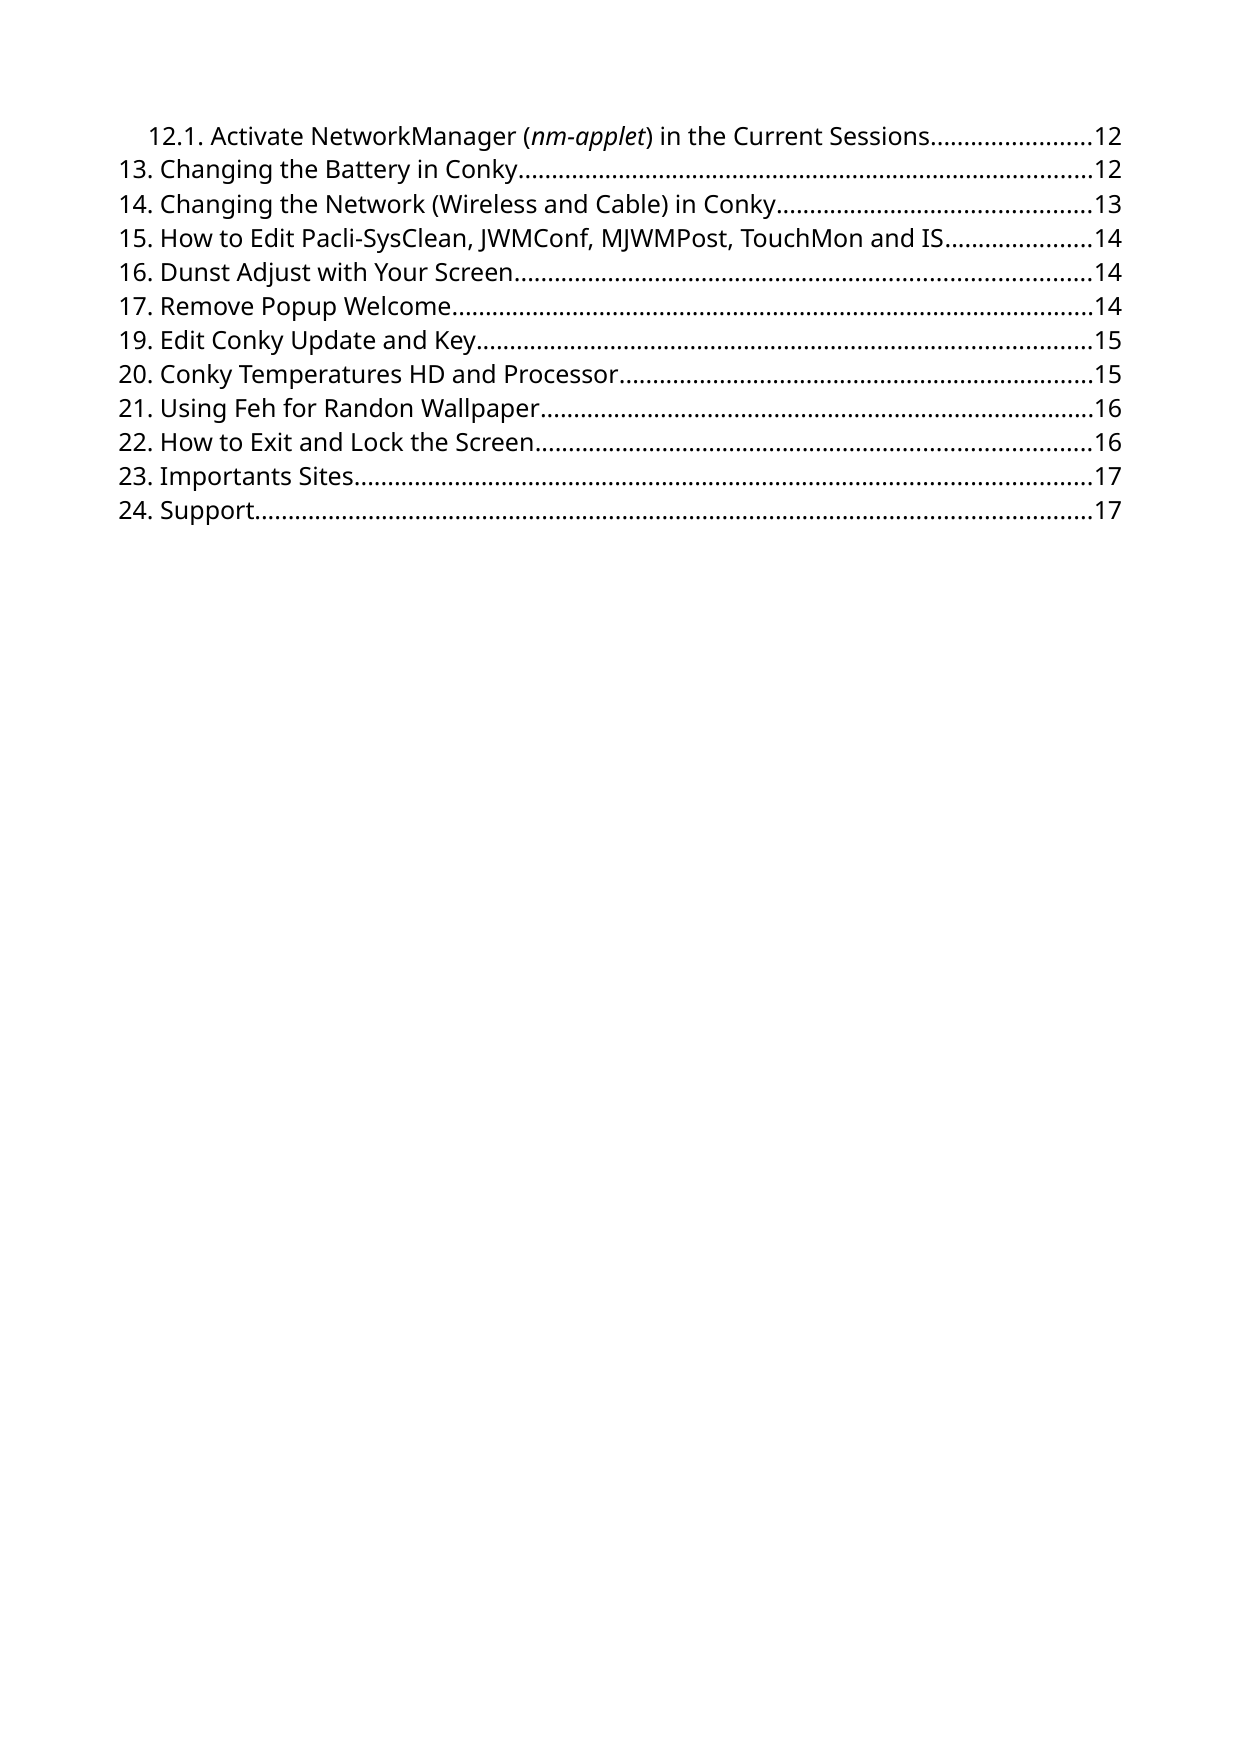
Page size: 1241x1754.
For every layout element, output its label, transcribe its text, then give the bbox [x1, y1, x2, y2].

text 20. Conky Temperatures HD and Processor 15 [118, 357, 1122, 391]
text 19. Edit Conky Update and Key 15 [118, 322, 1122, 357]
text 17. Remove Popup Welcome 14 [118, 288, 1122, 322]
text 22. How to Exit and Lock the Screen 16 [118, 425, 1122, 459]
text 16. Dunst Adjust with Your Screen 14 [118, 254, 1122, 288]
text 23. Importants Sites 17 [118, 459, 1122, 493]
text 12.1. Activate NetworkManager (nm-applet) in the Current Sessions 12 [148, 118, 1122, 152]
text 21. Using Feh for Randon Wallpaper 16 [118, 391, 1122, 425]
text 15. How to Edit Pacli-SysClean, JWMConf, MJWMPost, TouchMon and IS 14 [118, 220, 1122, 254]
text 13. Changing the Battery in Conky 12 [118, 152, 1122, 186]
text 24. Support 17 [118, 493, 1122, 527]
text 14. Changing the Network (Wireless and Cable) in Conky 13 [118, 186, 1122, 220]
